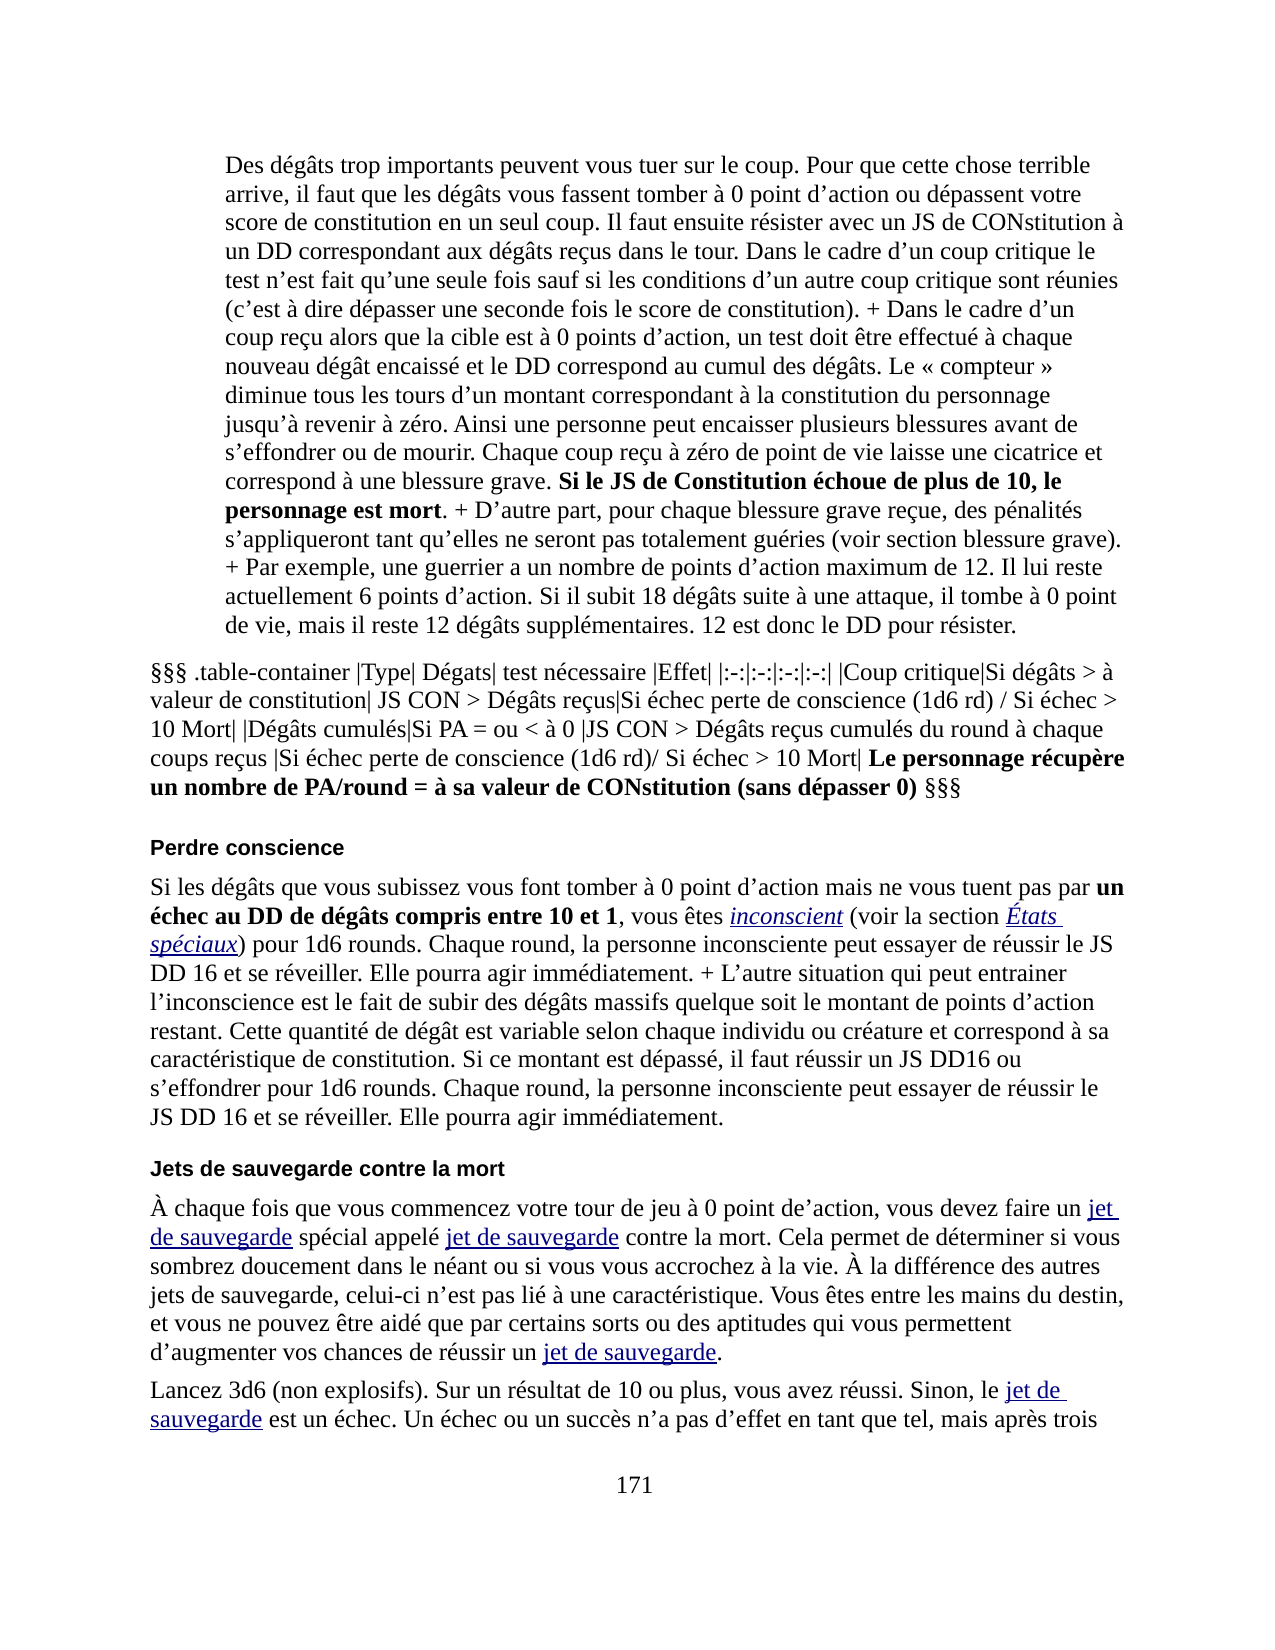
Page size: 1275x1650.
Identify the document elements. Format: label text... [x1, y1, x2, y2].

subtitle Jets de sauvegarde contre la mort [150, 1156, 1125, 1181]
text À chaque fois que vous commencez votre tour de jeu à 0 point de’action, vous devez faire un jet de sauvegarde spécial appelé jet de sauvegarde contre la mort. Cela permet de déterminer si vous sombrez doucement dans le néant ou si vous vous accrochez à la vie. À la différence des autres jets de sauvegarde, celui-ci n’est pas lié à une caractéristique. Vous êtes entre les mains du destin, et vous ne pouvez être aidé que par certains sorts ou des aptitudes qui vous permettent d’augmenter vos chances de réussir un jet de sauvegarde. [150, 1193, 1125, 1366]
subtitle Perdre conscience [150, 834, 1125, 859]
list Des dégâts trop importants peuvent vous tuer sur le coup. Pour que cette chose terrible arrive, il faut que les dégâts vous fassent tomber à 0 point d’action ou dépassent votre score de constitution en un seul coup. Il faut ensuite résister avec un JS de CONstitution à un DD correspondant aux dégâts reçus dans le tour. Dans le cadre d’un coup critique le test n’est fait qu’une seule fois sauf si les conditions d’un autre coup critique sont réunies (c’est à dire dépasser une seconde fois le score de constitution). + Dans le cadre d’un coup reçu alors que la cible est à 0 points d’action, un test doit être effectué à chaque nouveau dégât encaissé et le DD correspond au cumul des dégâts. Le « compteur » diminue tous les tours d’un montant correspondant à la constitution du personnage jusqu’à revenir à zéro. Ainsi une personne peut encaisser plusieurs blessures avant de s’effondrer ou de mourir. Chaque coup reçu à zéro de point de vie laisse une cicatrice et correspond à une blessure grave. Si le JS de Constitution échoue de plus de 10, le personnage est mort. + D’autre part, pour chaque blessure grave reçue, des pénalités s’appliqueront tant qu’elles ne seront pas totalement guéries (voir section blessure grave). + Par exemple, une guerrier a un nombre de points d’action maximum de 12. Il lui reste actuellement 6 points d’action. Si il subit 18 dégâts suite à une attaque, il tombe à 0 point de vie, mais il reste 12 dégâts supplémentaires. 12 est donc le DD pour résister. [187, 150, 1125, 639]
text Si les dégâts que vous subissez vous font tomber à 0 point d’action mais ne vous tuent pas par un échec au DD de dégâts compris entre 10 et 1, vous êtes inconscient (voir la section États spéciaux) pour 1d6 rounds. Chaque round, la personne inconsciente peut essayer de réussir le JS DD 16 et se réveiller. Elle pourra agir immédiatement. + L’autre situation qui peut entrainer l’inconscience est le fait de subir des dégâts massifs quelque soit le montant de points d’action restant. Cette quantité de dégât est variable selon chaque individu ou créature et correspond à sa caractéristique de constitution. Si ce montant est dépassé, il faut réussir un JS DD16 ou s’effondrer pour 1d6 rounds. Chaque round, la personne inconsciente peut essayer de réussir le JS DD 16 et se réveiller. Elle pourra agir immédiatement. [150, 872, 1125, 1131]
text Lancez 3d6 (non explosifs). Sur un résultat de 10 ou plus, vous avez réussi. Sinon, le jet de sauvegarde est un échec. Un échec ou un succès n’a pas d’effet en tant que tel, mais après trois [150, 1375, 1125, 1432]
text §§§ .table-container |Type| Dégats| test nécessaire |Effet| |:-:|:-:|:-:|:-:| |Coup critique|Si dégâts > à valeur de constitution| JS CON > Dégâts reçus|Si échec perte de conscience (1d6 rd) / Si échec > 10 Mort| |Dégâts cumulés|Si PA = ou < à 0 |JS CON > Dégâts reçus cumulés du round à chaque coups reçus |Si échec perte de conscience (1d6 rd)/ Si échec > 10 Mort| Le personnage récupère un nombre de PA/round = à sa valeur de CONstitution (sans dépasser 0) §§§ [150, 657, 1125, 800]
